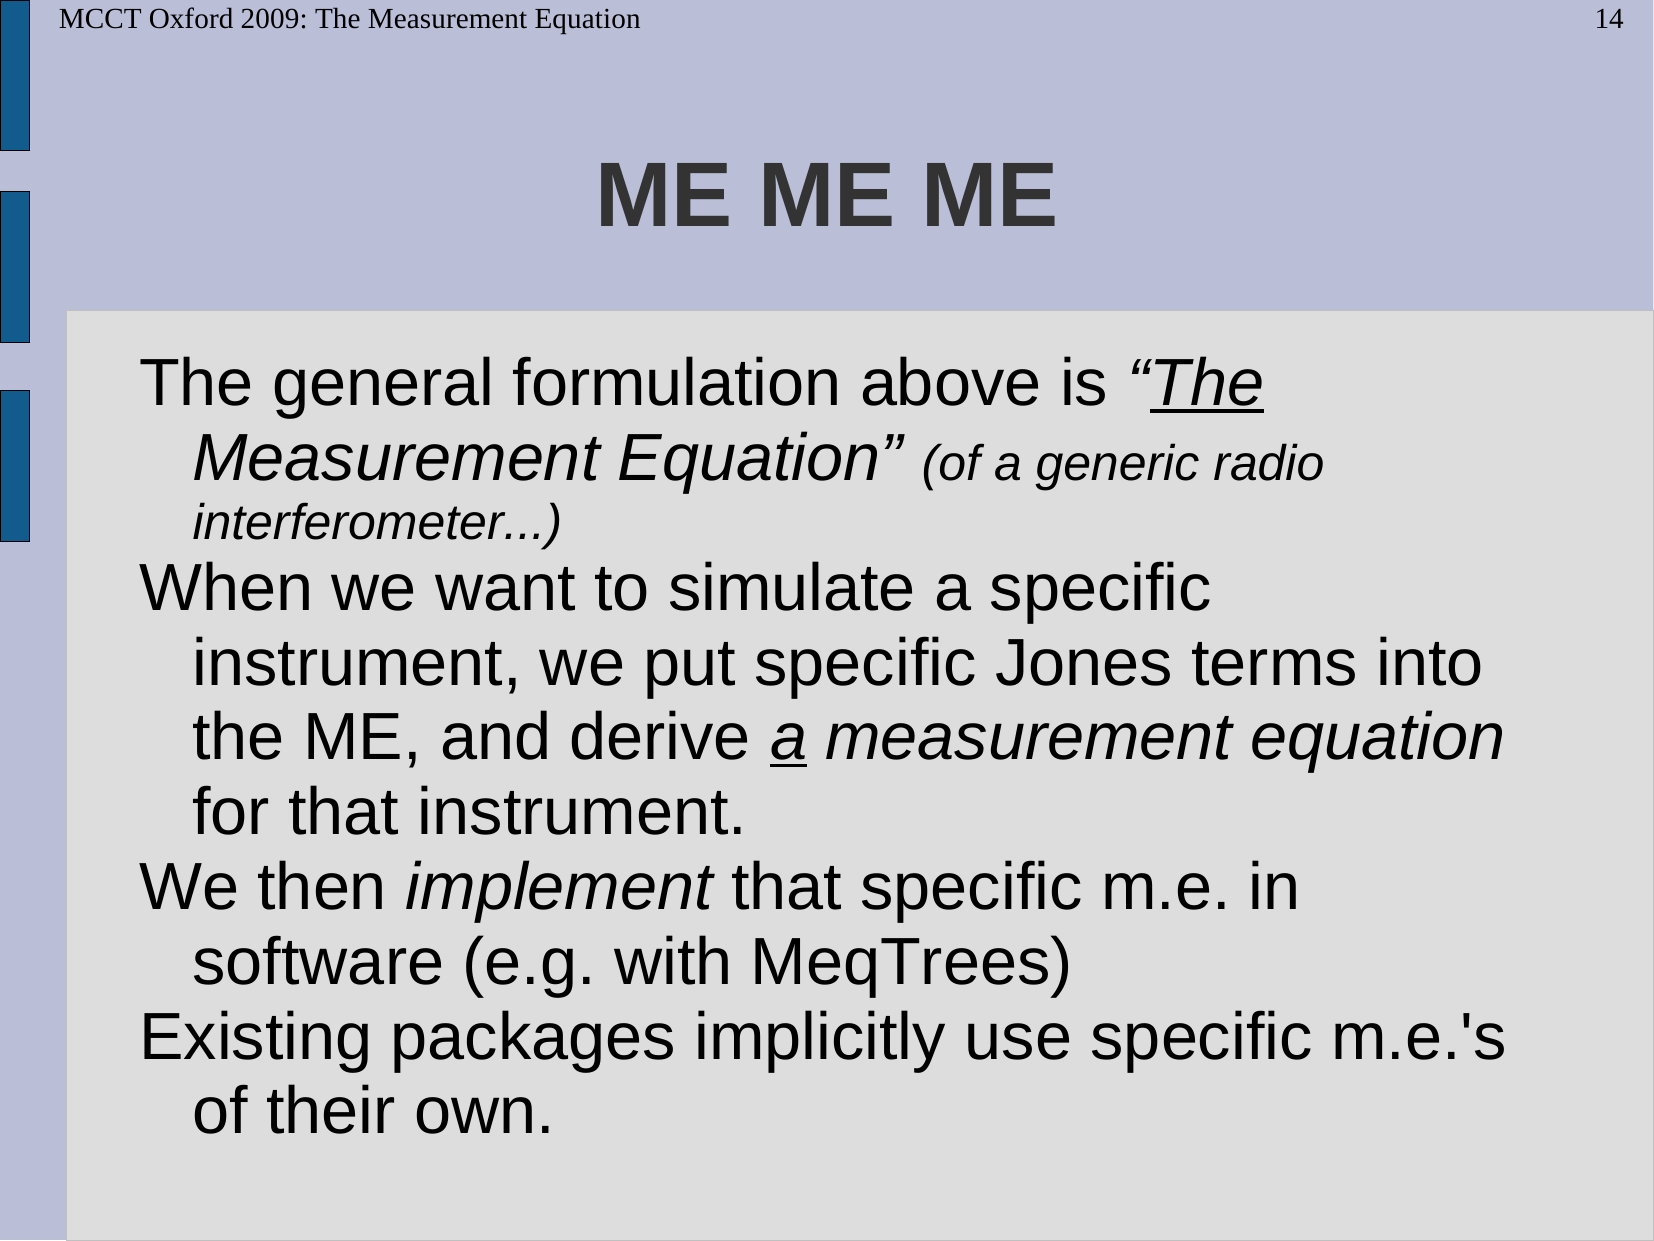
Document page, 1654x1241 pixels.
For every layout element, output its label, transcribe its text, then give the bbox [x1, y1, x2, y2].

list The general formulation above is “The Measurement Equation” (of a generic radio interferometer...) When we want to simulate a specific instrument, we put specific Jones terms into the ME, and derive a measurement equation for that instrument. We then implement that specific m.e. in software (e.g. with MeqTrees) Existing packages implicitly use specific m.e.'s of their own. [121, 344, 1534, 1181]
title ME ME ME [121, 91, 1534, 299]
